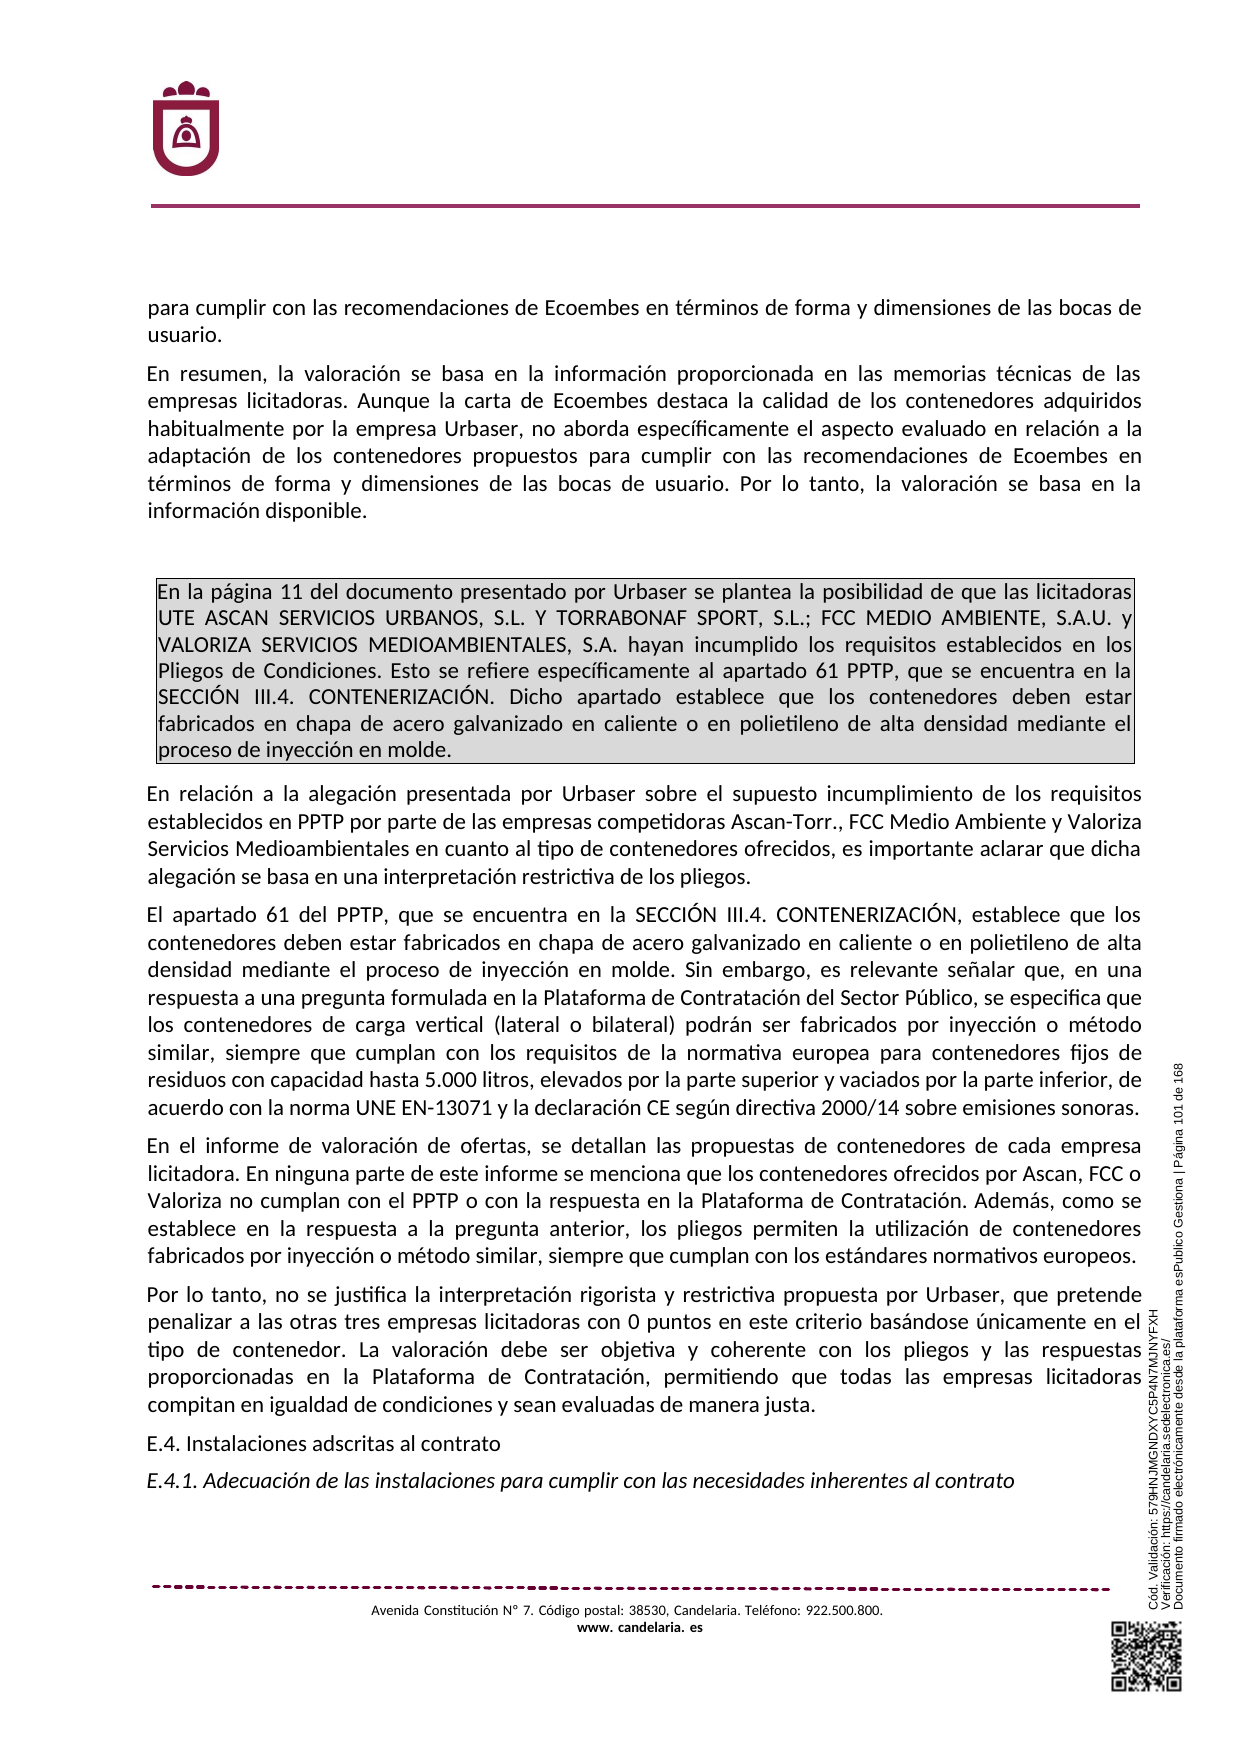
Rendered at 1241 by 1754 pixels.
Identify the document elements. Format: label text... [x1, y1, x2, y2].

text En relación a la alegación presentada por Urbaser sobre el supuesto incumplimiento de los requisitos establecidos en PPTP por parte de las empresas competidoras Ascan-Torr., FCC Medio Ambiente y Valoriza Servicios Medioambientales en cuanto al tipo de contenedores ofrecidos, es importante aclarar que dicha alegación se basa en una interpretación restrictiva de los pliegos. [146, 780, 1144, 890]
text El apartado 61 del PPTP, que se encuentra en la SECCIÓN III.4. CONTENERIZACIÓN, establece que los contenedores deben estar fabricados en chapa de acero galvanizado en caliente o en polietileno de alta densidad mediante el proceso de inyección en molde. Sin embargo, es relevante señalar que, en una respuesta a una pregunta formulada en la Plataforma de Contratación del Sector Público, se especifica que los contenedores de carga vertical (lateral o bilateral) podrán ser fabricados por inyección o método similar, siempre que cumplan con los requisitos de la normativa europea para contenedores fijos de residuos con capacidad hasta 5.000 litros, elevados por la parte superior y vaciados por la parte inferior, de acuerdo con la norma UNE EN-13071 y la declaración CE según directiva 2000/14 sobre emisiones sonoras. [146, 901, 1144, 1121]
text Por lo tanto, no se justifica la interpretación rigorista y restrictiva propuesta por Urbaser, que pretende penalizar a las otras tres empresas licitadoras con 0 puntos en este criterio basándose únicamente en el tipo de contenedor. La valoración debe ser objetiva y coherente con los pliegos y las respuestas proporcionadas en la Plataforma de Contratación, permitiendo que todas las empresas licitadoras compitan en igualdad de condiciones y sean evaluadas de manera justa. [146, 1281, 1144, 1418]
text E.4. Instalaciones adscritas al contrato [146, 1429, 1144, 1457]
text En la página 11 del documento presentado por Urbaser se plantea la posibilidad de que las licitadoras UTE ASCAN SERVICIOS URBANOS, S.L. Y TORRABONAF SPORT, S.L.; FCC MEDIO AMBIENTE, S.A.U. y VALORIZA SERVICIOS MEDIOAMBIENTALES, S.A. hayan incumplido los requisitos establecidos en los Pliegos de Condiciones. Esto se refiere específicamente al apartado 61 PPTP, que se encuentra en la SECCIÓN III.4. CONTENERIZACIÓN. Dicho apartado establece que los contenedores deben estar fabricados en chapa de acero galvanizado en caliente o en polietileno de alta densidad mediante el proceso de inyección en molde. [157, 579, 1134, 763]
text E.4.1. Adecuación de las instalaciones para cumplir con las necesidades inherentes al contrato [146, 1468, 1142, 1494]
text para cumplir con las recomendaciones de Ecoembes en términos de forma y dimensiones de las bocas de usuario. [146, 293, 1144, 348]
text En resumen, la valoración se basa en la información proporcionada en las memorias técnicas de las empresas licitadoras. Aunque la carta de Ecoembes destaca la calidad de los contenedores adquiridos habitualmente por la empresa Urbaser, no aborda específicamente el aspecto evaluado en relación a la adaptación de los contenedores propuestos para cumplir con las recomendaciones de Ecoembes en términos de forma y dimensiones de las bocas de usuario. Por lo tanto, la valoración se basa en la información disponible. [146, 359, 1144, 524]
text En el informe de valoración de ofertas, se detallan las propuestas de contenedores de cada empresa licitadora. En ninguna parte de este informe se menciona que los contenedores ofrecidos por Ascan, FCC o Valoriza no cumplan con el PPTP o con la respuesta en la Plataforma de Contratación. Además, como se establece en la respuesta a la pregunta anterior, los pliegos permiten la utilización de contenedores fabricados por inyección o método similar, siempre que cumplan con los estándares normativos europeos. [146, 1132, 1144, 1269]
